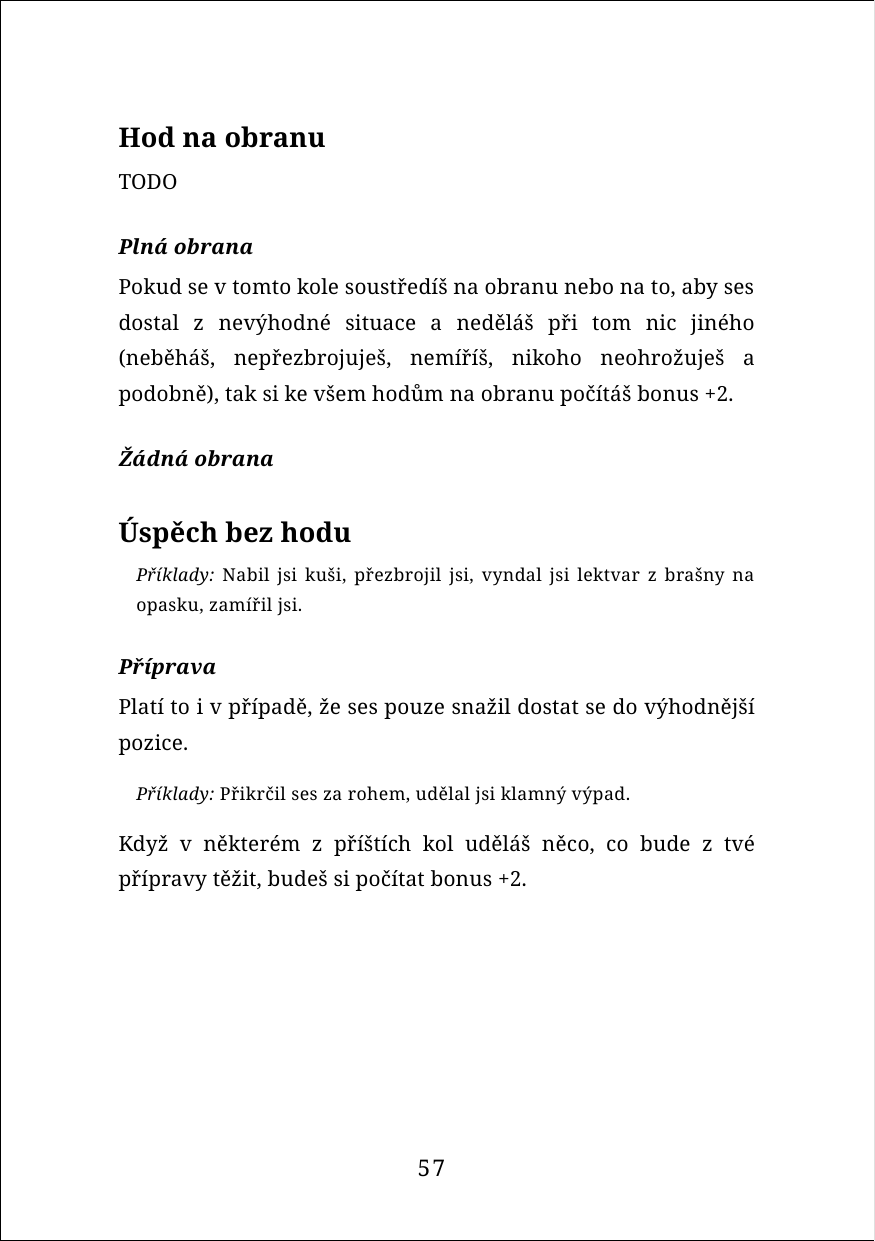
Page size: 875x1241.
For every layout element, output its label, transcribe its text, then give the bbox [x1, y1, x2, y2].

subtitle Hod na obranu [118, 118, 756, 155]
subtitle Příprava [118, 652, 756, 680]
text Pokud se v tomto kole soustředíš na obranu nebo na to, aby ses dostal z nevýhodné situace a neděláš při tom nic jiného (neběháš, nepřezbrojuješ, nemíříš, nikoho neohrožuješ a podobně), tak si ke všem hodům na obranu počítáš bonus +2. [118, 272, 756, 407]
subtitle Plná obrana [118, 232, 756, 260]
text TODO [118, 167, 756, 195]
text Platí to i v případě, že ses pouze snažil dostat se do výhodnější pozice. [118, 692, 756, 756]
subtitle Úspěch bez hodu [118, 513, 756, 550]
text Příklady: Nabil jsi kuši, přezbrojil jsi, vyndal jsi lektvar z brašny na opasku, zamířil jsi. [136, 562, 756, 616]
text Příklady: Přikrčil ses za rohem, udělal jsi klamný výpad. [136, 781, 756, 805]
text Když v některém z příštích kol uděláš něco, co bude z tvé přípravy těžit, budeš si počítat bonus +2. [118, 829, 756, 893]
subtitle Žádná obrana [118, 444, 756, 472]
